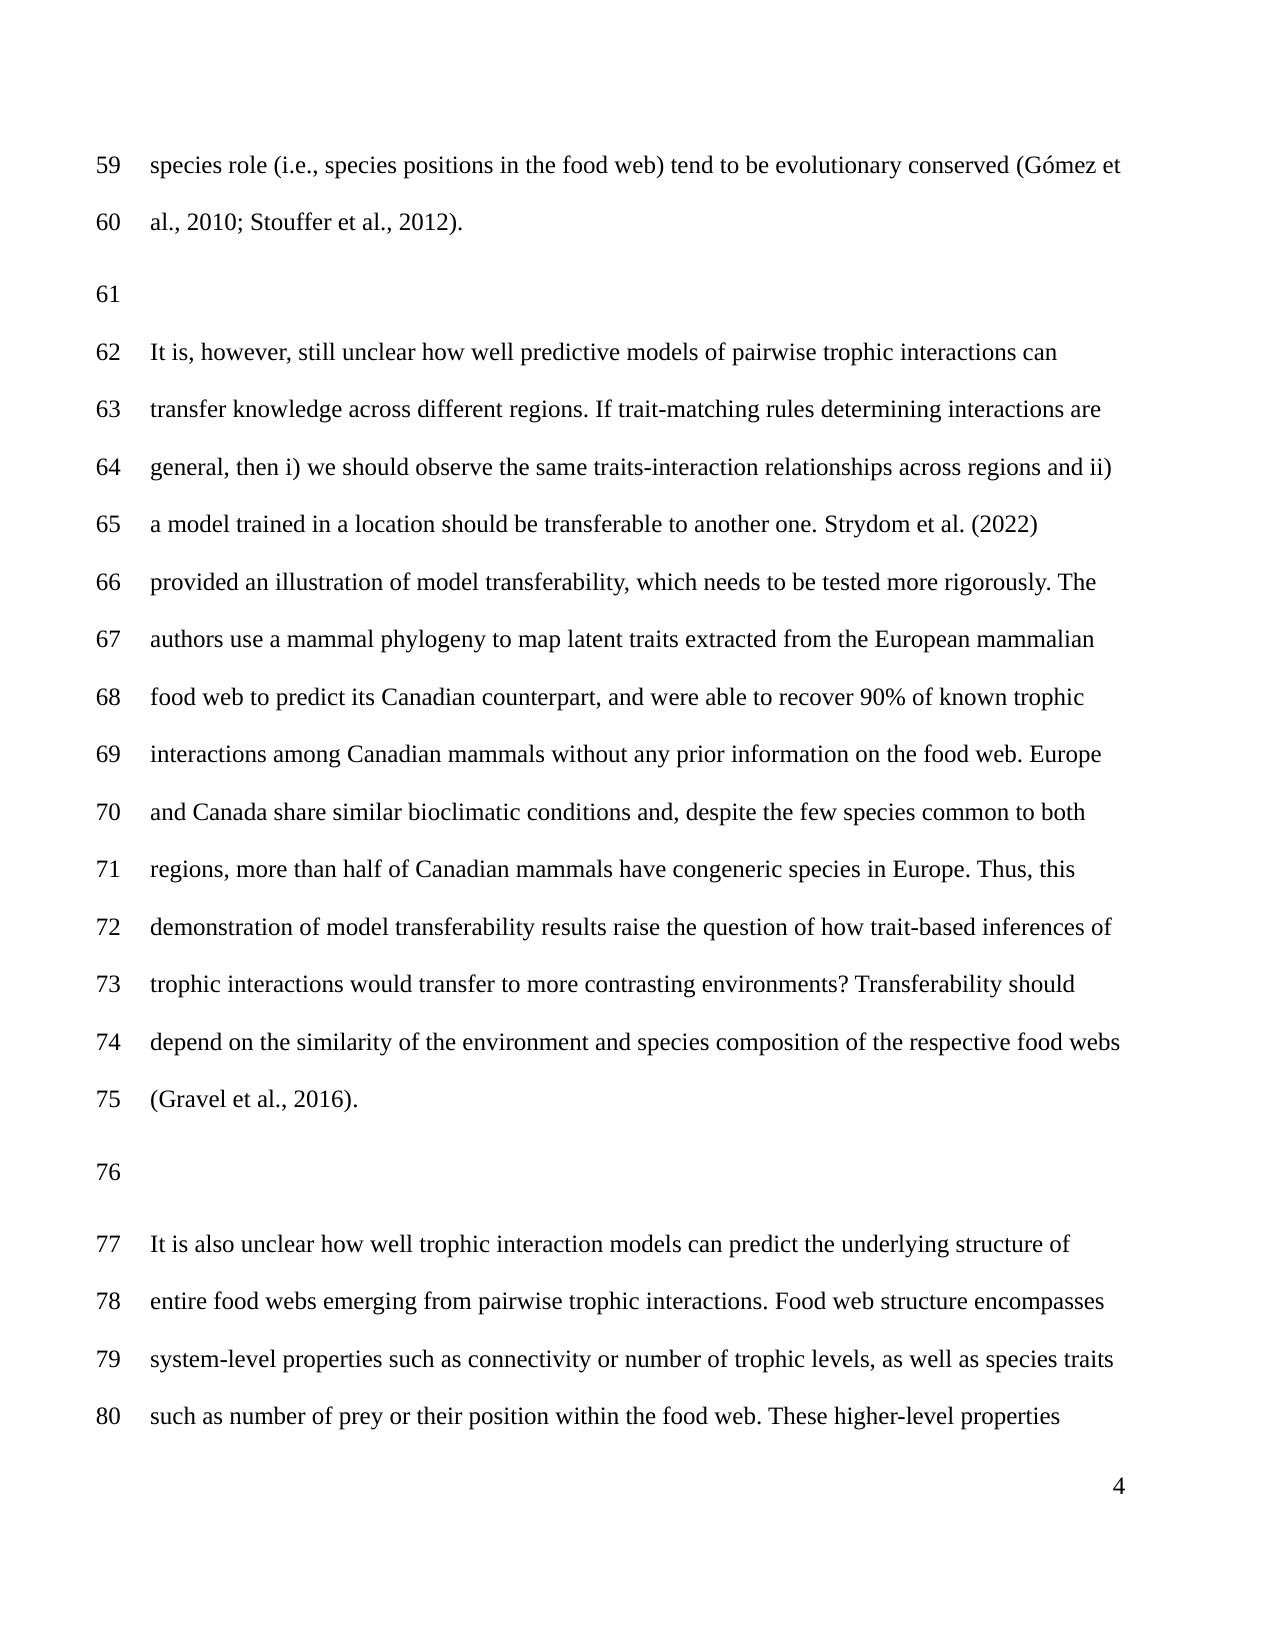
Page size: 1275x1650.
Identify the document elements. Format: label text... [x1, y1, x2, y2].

text It is, however, still unclear how well predictive models of pairwise trophic interactions can transfer knowledge across different regions. If trait-matching rules determining interactions are general, then i) we should observe the same traits-interaction relationships across regions and ii) a model trained in a location should be transferable to another one. Strydom et al. (2022) provided an illustration of model transferability, which needs to be tested more rigorously. The authors use a mammal phylogeny to map latent traits extracted from the European mammalian food web to predict its Canadian counterpart, and were able to recover 90% of known trophic interactions among Canadian mammals without any prior information on the food web. Europe and Canada share similar bioclimatic conditions and, despite the few species common to both regions, more than half of Canadian mammals have congeneric species in Europe. Thus, this demonstration of model transferability results raise the question of how trait-based inferences of trophic interactions would transfer to more contrasting environments? Transferability should depend on the similarity of the environment and species composition of the respective food webs (Gravel et al., 2016). [150, 337, 1125, 1113]
text It is also unclear how well trophic interaction models can predict the underlying structure of entire food webs emerging from pairwise trophic interactions. Food web structure encompasses system-level properties such as connectivity or number of trophic levels, as well as species traits such as number of prey or their position within the food web. These higher-level properties [150, 1229, 1125, 1430]
text species role (i.e., species positions in the food web) tend to be evolutionary conserved (Gómez et al., 2010; Stouffer et al., 2012). [150, 150, 1125, 236]
